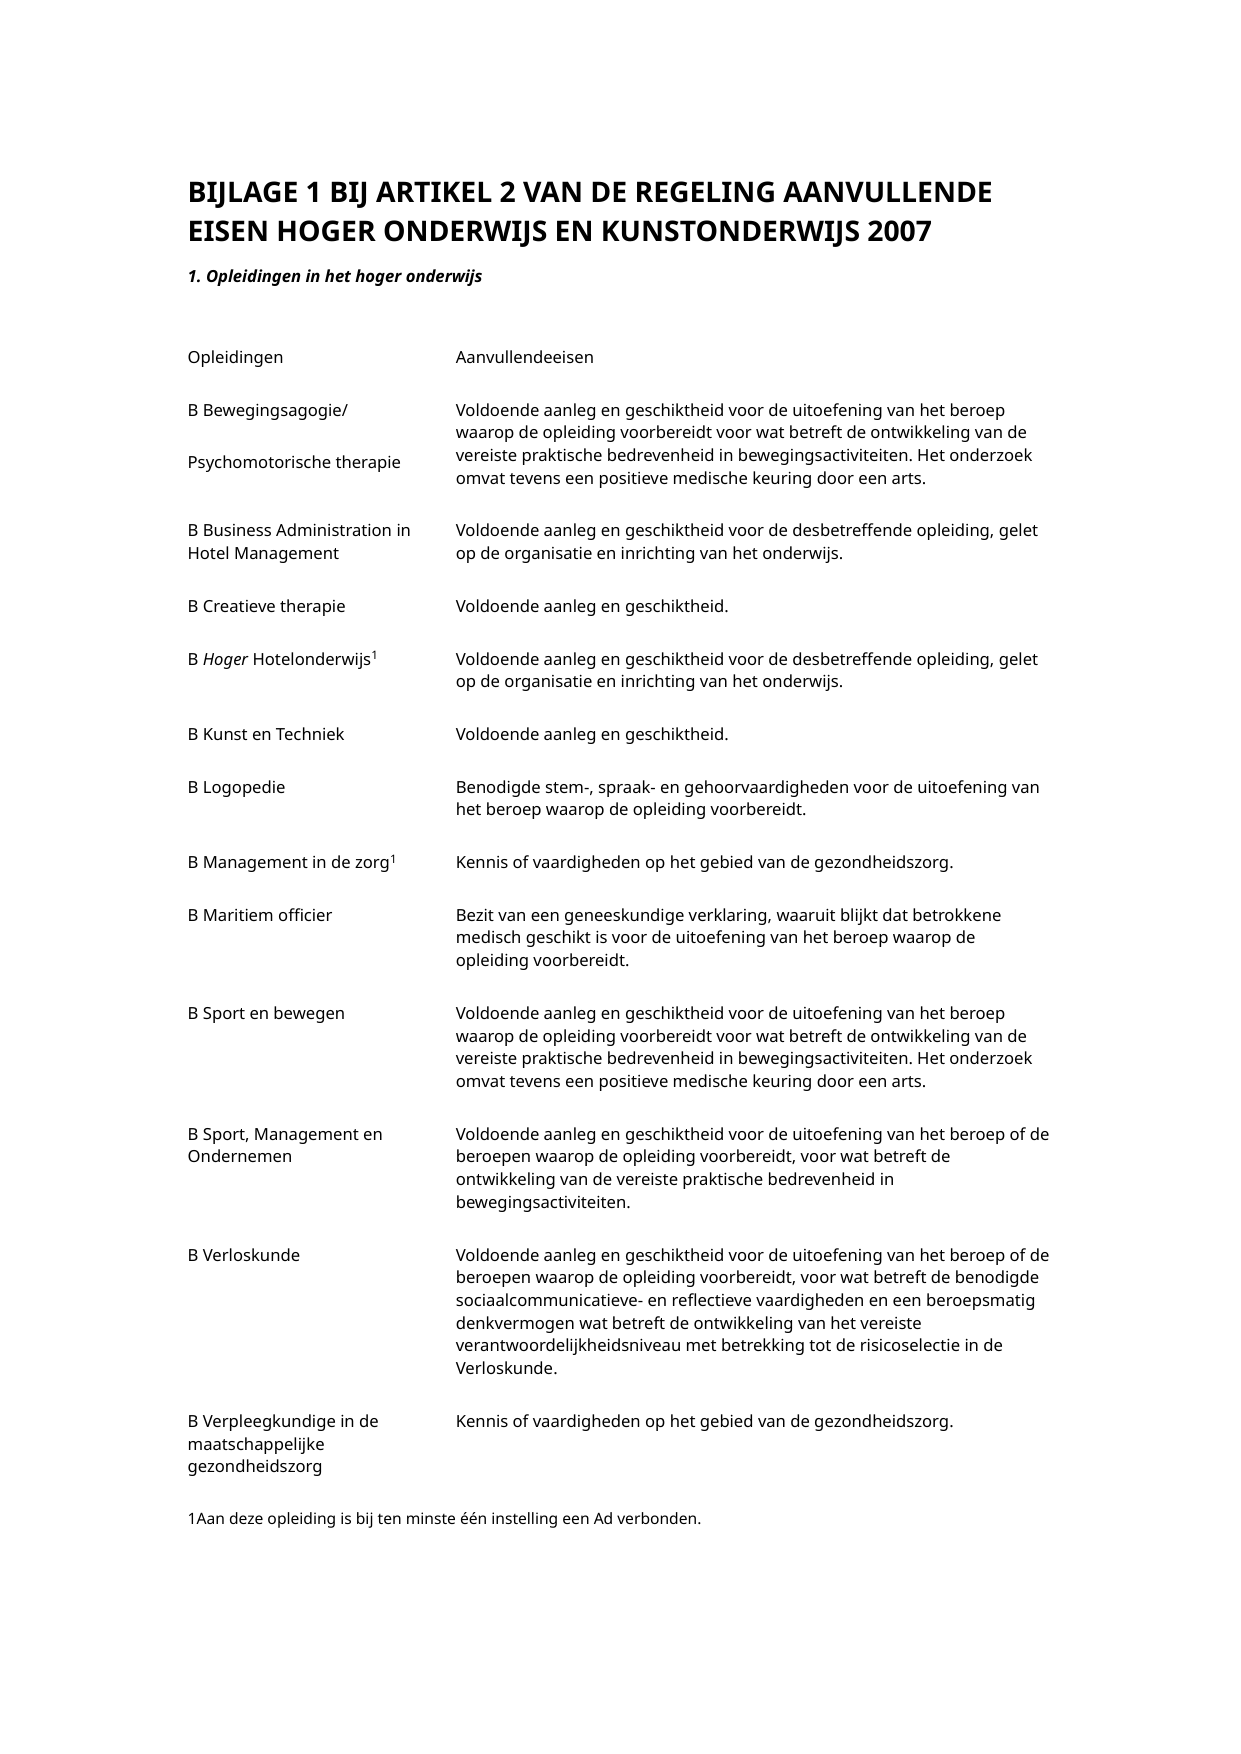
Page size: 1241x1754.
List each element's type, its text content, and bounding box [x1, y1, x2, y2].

subtitle BIJLAGE 1 BIJ ARTIKEL 2 VAN DE REGELING AANVULLENDE EISEN HOGER ONDERWIJS EN KUNSTONDERWIJS 2007 [187, 172, 1053, 250]
table_cell B Logopedie [188, 775, 456, 851]
table_cell B Management in de zorg1 [188, 851, 456, 903]
table_cell Voldoende aanleg en geschiktheid voor de uitoefening van het beroep of de beroepen waarop de opleiding voorbereidt, voor wat betreft de benodigde sociaalcommunicatieve- en reflectieve vaardigheden en een beroepsmatig denkvermogen wat betreft de ontwikkeling van het vereiste verantwoordelijkheidsniveau met betrekking tot de risicoselectie in de Verloskunde. [456, 1243, 1053, 1409]
table_cell B Verloskunde [188, 1243, 456, 1409]
table_cell Benodigde stem-, spraak- en gehoorvaardigheden voor de uitoefening van het beroep waarop de opleiding voorbereidt. [456, 775, 1053, 851]
table_cell Kennis of vaardigheden op het gebied van de gezondheidszorg. [456, 1409, 1053, 1507]
table_cell B Creatieve therapie [188, 594, 456, 647]
table_cell B Business Administration in Hotel Management [188, 519, 456, 594]
table_cell Voldoende aanleg en geschiktheid voor de uitoefening van het beroep of de beroepen waarop de opleiding voorbereidt, voor wat betreft de ontwikkeling van de vereiste praktische bedrevenheid in bewegingsactiviteiten. [456, 1122, 1053, 1243]
table_cell B Maritiem officier [188, 903, 456, 1001]
table_cell Voldoende aanleg en geschiktheid voor de uitoefening van het beroep waarop de opleiding voorbereidt voor wat betreft de ontwikkeling van de vereiste praktische bedrevenheid in bewegingsactiviteiten. Het onderzoek omvat tevens een positieve medische keuring door een arts. [456, 398, 1053, 519]
table_cell Voldoende aanleg en geschiktheid. [456, 594, 1053, 647]
table_cell Voldoende aanleg en geschiktheid voor de desbetreffende opleiding, gelet op de organisatie en inrichting van het onderwijs. [456, 647, 1053, 722]
table_cell B Bewegingsagogie/ Psychomotorische therapie [188, 398, 456, 519]
text 1. Opleidingen in het hoger onderwijs [187, 265, 1053, 287]
table_cell Kennis of vaardigheden op het gebied van de gezondheidszorg. [456, 851, 1053, 903]
table_cell Voldoende aanleg en geschiktheid voor de uitoefening van het beroep waarop de opleiding voorbereidt voor wat betreft de ontwikkeling van de vereiste praktische bedrevenheid in bewegingsactiviteiten. Het onderzoek omvat tevens een positieve medische keuring door een arts. [456, 1001, 1053, 1122]
table_cell B Hoger Hotelonderwijs1 [188, 647, 456, 722]
table_cell B Sport, Management en Ondernemen [188, 1122, 456, 1243]
table_cell B Verpleegkundige in de maatschappelijke gezondheidszorg [188, 1409, 456, 1507]
table_cell Bezit van een geneeskundige verklaring, waaruit blijkt dat betrokkene medisch geschikt is voor de uitoefening van het beroep waarop de opleiding voorbereidt. [456, 903, 1053, 1001]
table_header Opleidingen [188, 345, 456, 398]
table_cell Voldoende aanleg en geschiktheid. [456, 723, 1053, 775]
table_cell B Kunst en Techniek [188, 723, 456, 775]
table_header Aanvullendeeisen [456, 345, 1053, 398]
table_cell 1Aan deze opleiding is bij ten minste één instelling een Ad verbonden. [188, 1508, 1053, 1559]
table_cell B Sport en bewegen [188, 1001, 456, 1122]
table_cell Voldoende aanleg en geschiktheid voor de desbetreffende opleiding, gelet op de organisatie en inrichting van het onderwijs. [456, 519, 1053, 594]
